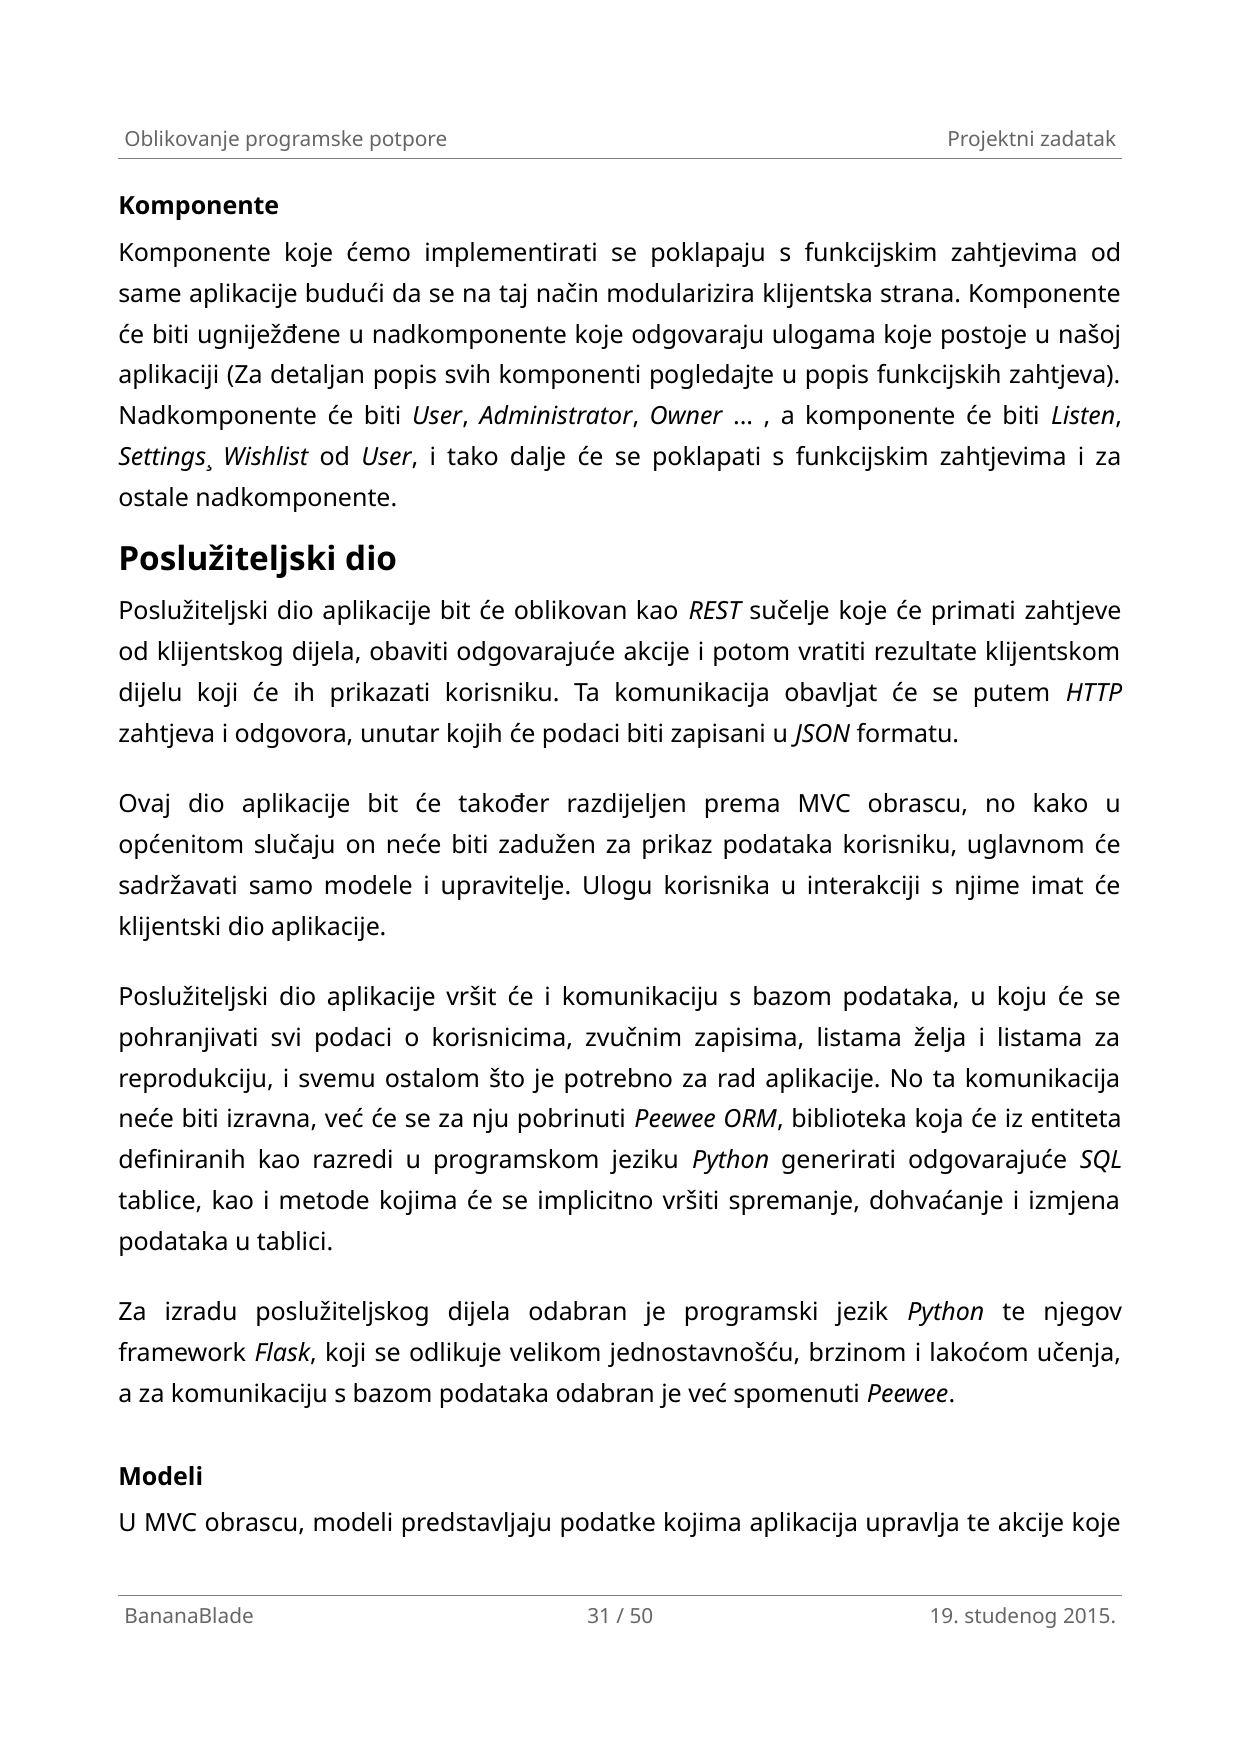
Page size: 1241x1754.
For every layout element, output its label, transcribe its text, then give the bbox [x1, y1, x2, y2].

text Za izradu poslužiteljskog dijela odabran je programski jezik Python te njegov framework Flask, koji se odlikuje velikom jednostavnošću, brzinom i lakoćom učenja, a za komunikaciju s bazom podataka odabran je već spomenuti Peewee. [118, 1294, 1122, 1409]
subtitle Modeli [118, 1458, 1122, 1492]
subtitle Komponente [118, 188, 1122, 222]
text Poslužiteljski dio aplikacije bit će oblikovan kao REST sučelje koje će primati zahtjeve od klijentskog dijela, obaviti odgovarajuće akcije i potom vratiti rezultate klijentskom dijelu koji će ih prikazati korisniku. Ta komunikacija obavljat će se putem HTTP zahtjeva i odgovora, unutar kojih će podaci biti zapisani u JSON formatu. [118, 593, 1122, 749]
text Poslužiteljski dio aplikacije vršit će i komunikaciju s bazom podataka, u koju će se pohranjivati svi podaci o korisnicima, zvučnim zapisima, listama želja i listama za reprodukciju, i svemu ostalom što je potrebno za rad aplikacije. No ta komunikacija neće biti izravna, već će se za nju pobrinuti Peewee ORM, biblioteka koja će iz entiteta definiranih kao razredi u programskom jeziku Python generirati odgovarajuće SQL tablice, kao i metode kojima će se implicitno vršiti spremanje, dohvaćanje i izmjena podataka u tablici. [118, 978, 1122, 1258]
text Ovaj dio aplikacije bit će također razdijeljen prema MVC obrascu, no kako u općenitom slučaju on neće biti zadužen za prikaz podataka korisniku, uglavnom će sadržavati samo modele i upravitelje. Ulogu korisnika u interakciji s njime imat će klijentski dio aplikacije. [118, 786, 1122, 942]
text U MVC obrascu, modeli predstavljaju podatke kojima aplikacija upravlja te akcije koje [118, 1505, 1122, 1539]
subtitle Poslužiteljski dio [118, 535, 1122, 580]
text Komponente koje ćemo implementirati se poklapaju s funkcijskim zahtjevima od same aplikacije budući da se na taj način modularizira klijentska strana. Komponente će biti ugniježđene u nadkomponente koje odgovaraju ulogama koje postoje u našoj aplikaciji (Za detaljan popis svih komponenti pogledajte u popis funkcijskih zahtjeva). Nadkomponente će biti User, Administrator, Owner ... , a komponente će biti Listen, Settings¸ Wishlist od User, i tako dalje će se poklapati s funkcijskim zahtjevima i za ostale nadkomponente. [118, 234, 1122, 514]
